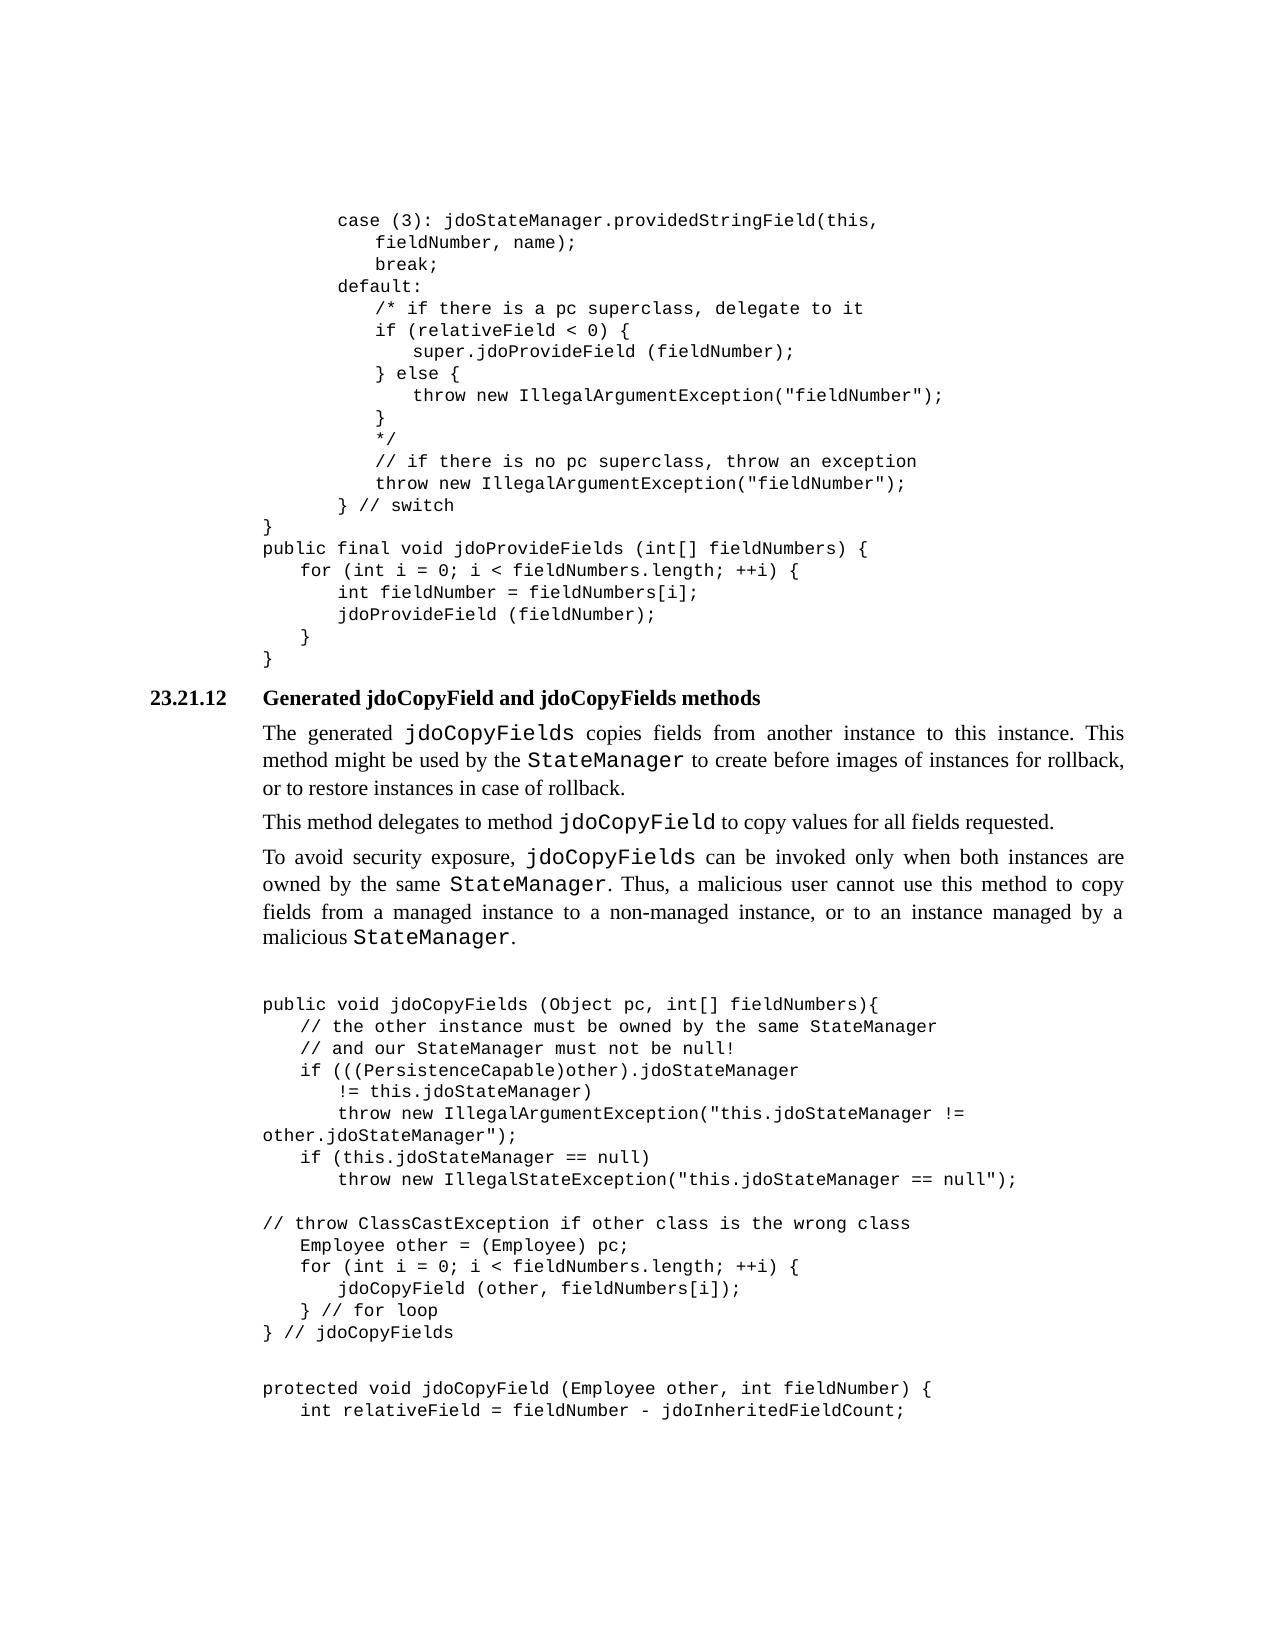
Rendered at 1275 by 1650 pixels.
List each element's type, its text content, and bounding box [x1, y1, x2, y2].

text case (3): jdoStateManager.providedStringField(this, [262, 210, 1125, 232]
text public final void jdoProvideFields (int[] fieldNumbers) { [262, 538, 1125, 560]
subtitle Generated jdoCopyField and jdoCopyFields methods [150, 684, 1125, 710]
text public void jdoCopyFields (Object pc, int[] fieldNumbers){ [262, 994, 1125, 1016]
text throw new IllegalArgumentException("fieldNumber"); [262, 472, 1125, 494]
text */ [262, 429, 1125, 451]
text int fieldNumber = fieldNumbers[i]; [262, 582, 1125, 604]
text // if there is no pc superclass, throw an exception [262, 451, 1125, 472]
text jdoCopyField (other, fieldNumbers[i]); [262, 1278, 1125, 1300]
text } [262, 647, 1125, 669]
text protected void jdoCopyField (Employee other, int fieldNumber) { [262, 1378, 1125, 1400]
text } [262, 626, 1125, 647]
text int relativeField = fieldNumber - jdoInheritedFieldCount; [262, 1400, 1125, 1422]
text throw new IllegalArgumentException("this.jdoStateManager != other.jdoStateManager"); [262, 1103, 1125, 1147]
text } // jdoCopyFields [262, 1322, 1125, 1344]
text if (((PersistenceCapable)other).jdoStateManager [262, 1059, 1125, 1081]
text } else { [262, 363, 1125, 385]
text The generated jdoCopyFields copies fields from another instance to this instance. This method might be used by the StateManager to create before images of instances for rollback, or to restore instances in case of rollback. [262, 720, 1125, 800]
text Employee other = (Employee) pc; [262, 1234, 1125, 1256]
text fieldNumber, name); [262, 232, 1125, 254]
text if (relativeField < 0) { [262, 319, 1125, 341]
text super.jdoProvideField (fieldNumber); [262, 341, 1125, 363]
text // and our StateManager must not be null! [262, 1037, 1125, 1059]
text jdoProvideField (fieldNumber); [262, 604, 1125, 626]
text break; [262, 254, 1125, 276]
text } // for loop [262, 1300, 1125, 1322]
text if (this.jdoStateManager == null) [262, 1147, 1125, 1169]
text // throw ClassCastException if other class is the wrong class [262, 1212, 1125, 1234]
text throw new IllegalStateException("this.jdoStateManager == null"); [262, 1169, 1125, 1191]
text } [262, 516, 1125, 538]
text } // switch [262, 494, 1125, 516]
text != this.jdoStateManager) [262, 1081, 1125, 1103]
text // the other instance must be owned by the same StateManager [262, 1016, 1125, 1037]
text To avoid security exposure, jdoCopyFields can be invoked only when both instances are owned by the same StateManager. Thus, a malicious user cannot use this method to copy fields from a managed instance to a non-managed instance, or to an instance managed by a malicious StateManager. [262, 844, 1125, 951]
text /* if there is a pc superclass, delegate to it [262, 297, 1125, 319]
text default: [262, 276, 1125, 297]
text This method delegates to method jdoCopyField to copy values for all fields requested. [262, 809, 1125, 836]
text } [262, 407, 1125, 429]
text for (int i = 0; i < fieldNumbers.length; ++i) { [262, 1256, 1125, 1278]
text throw new IllegalArgumentException("fieldNumber"); [262, 385, 1125, 407]
text for (int i = 0; i < fieldNumbers.length; ++i) { [262, 560, 1125, 582]
